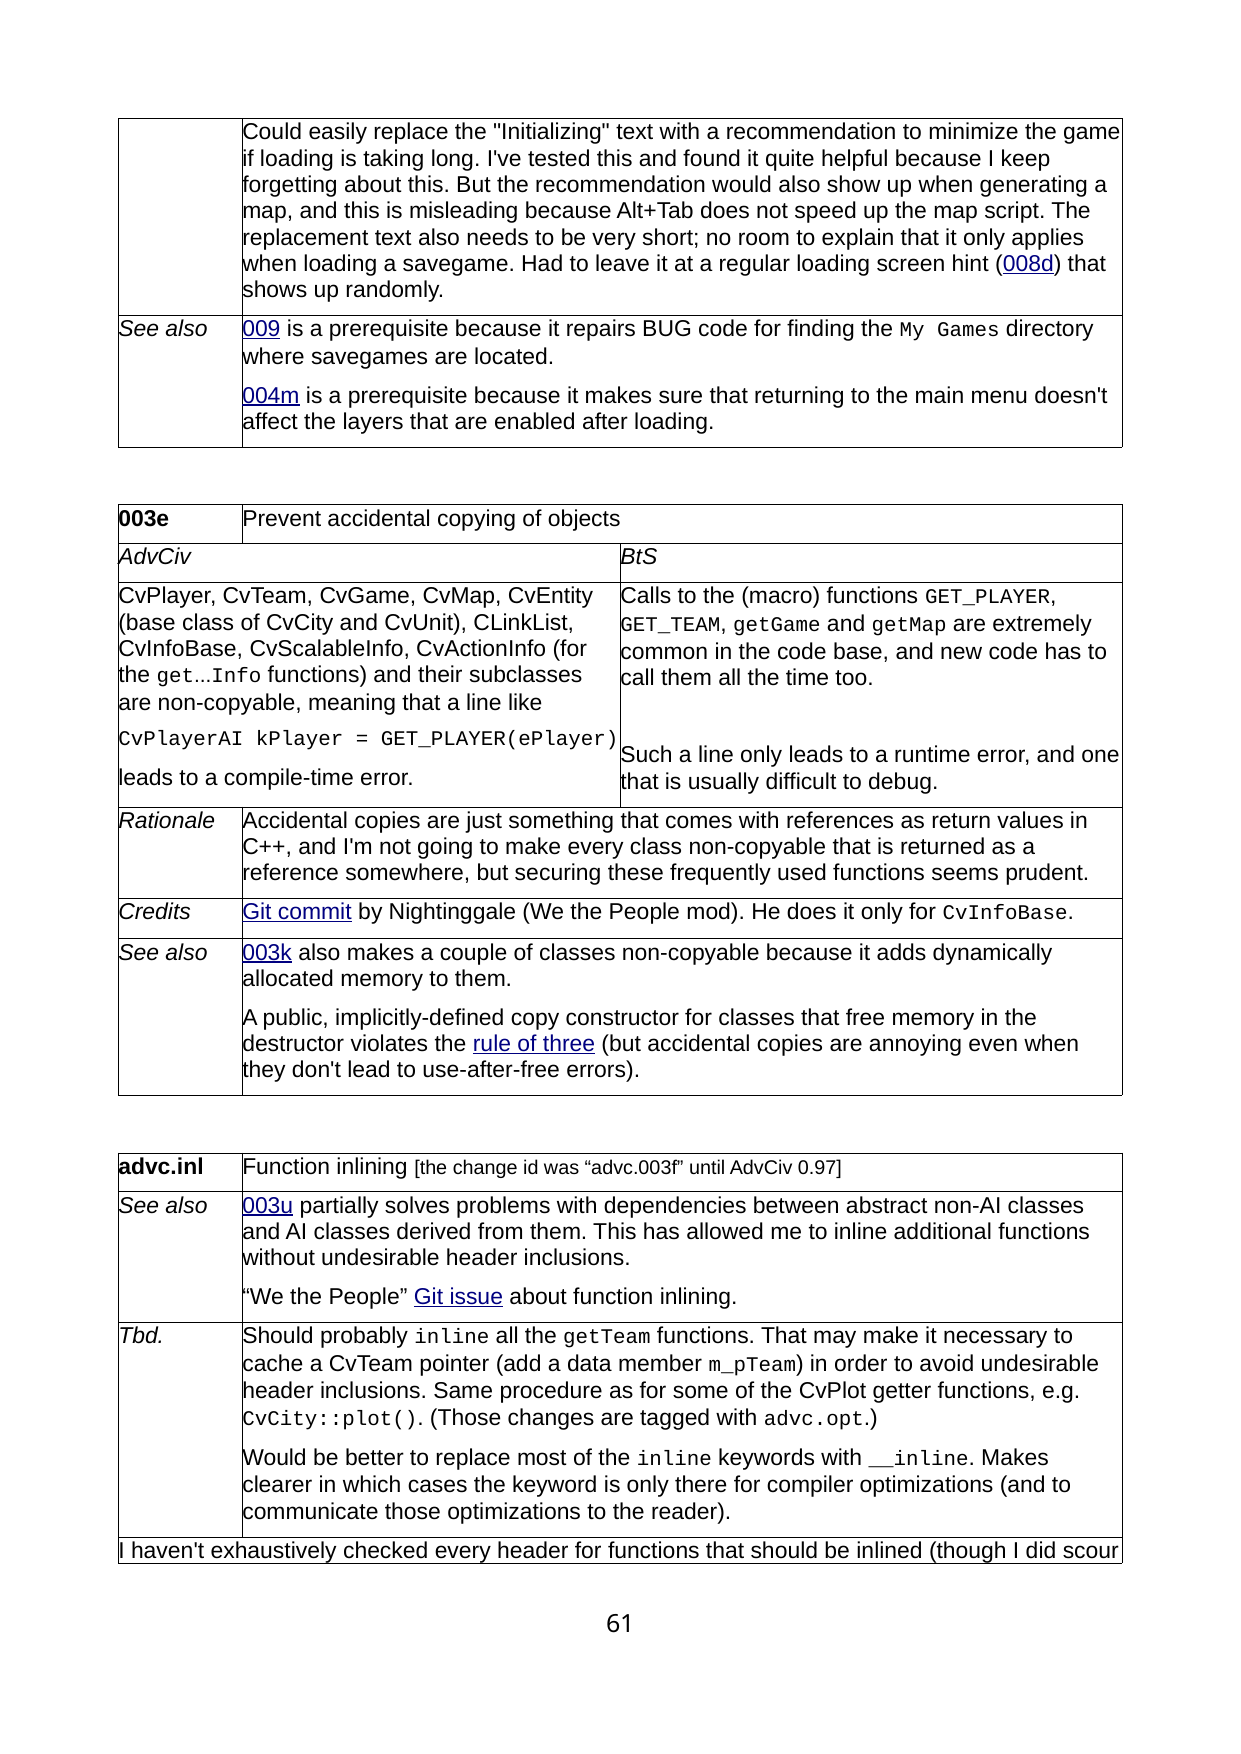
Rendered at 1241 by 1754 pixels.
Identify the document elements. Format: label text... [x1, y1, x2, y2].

table_header Function inlining [the change id was “advc.003f” until AdvCiv 0.97] [243, 1154, 1122, 1191]
table_cell AdvCiv [119, 544, 620, 582]
table_header Prevent accidental copying of objects [243, 505, 1122, 543]
table_header 003e [119, 505, 242, 543]
table_cell See also [119, 1192, 242, 1322]
table_cell I haven't exhaustively checked every header for functions that should be inlined (though I did scour [119, 1538, 1122, 1563]
table_cell CvPlayer, CvTeam, CvGame, CvMap, CvEntity (base class of CvCity and CvUnit), CLinkList, CvInfoBase, CvScalableInfo, CvActionInfo (for the get...Info functions) and their subclasses are non-copyable, meaning that a line like CvPlayerAI kPlayer = GET_PLAYER(ePlayer) leads to a compile-time error. [119, 583, 620, 807]
table_cell Could easily replace the "Initializing" text with a recommendation to minimize the game if loading is taking long. I've tested this and found it quite helpful because I keep forgetting about this. But the recommendation would also show up when generating a map, and this is misleading because Alt+Tab does not speed up the map script. The replacement text also needs to be very short; no room to explain that it only applies when loading a savegame. Had to leave it at a regular loading screen hint (008d) that shows up randomly. [243, 119, 1122, 315]
table_cell Git commit by Nightinggale (We the People mod). He does it only for CvInfoBase. [243, 899, 1122, 938]
table_cell Rationale [119, 808, 242, 898]
table_cell [119, 119, 242, 315]
table_header advc.inl [119, 1154, 242, 1191]
table_cell Accidental copies are just something that comes with references as return values in C++, and I'm not going to make every class non-copyable that is returned as a reference somewhere, but securing these frequently used functions seems prudent. [243, 808, 1122, 898]
table_cell 009 is a prerequisite because it repairs BUG code for finding the My Games directory where savegames are located. 004m is a prerequisite because it makes sure that returning to the main menu doesn't affect the layers that are enabled after loading. [243, 316, 1122, 447]
table_cell Tbd. [119, 1323, 242, 1537]
table_cell 003k also makes a couple of classes non-copyable because it adds dynamically allocated memory to them. A public, implicitly-defined copy constructor for classes that free memory in the destructor violates the rule of three (but accidental copies are annoying even when they don't lead to use-after-free errors). [243, 939, 1122, 1095]
table_cell Should probably inline all the getTeam functions. That may make it necessary to cache a CvTeam pointer (add a data member m_pTeam) in order to avoid undesirable header inclusions. Same procedure as for some of the CvPlot getter functions, e.g. CvCity::plot(). (Those changes are tagged with advc.opt.) Would be better to replace most of the inline keywords with __inline. Makes clearer in which cases the keyword is only there for compiler optimizations (and to communicate those optimizations to the reader). [243, 1323, 1122, 1537]
table_cell See also [119, 316, 242, 447]
table_cell 003u partially solves problems with dependencies between abstract non-AI classes and AI classes derived from them. This has allowed me to inline additional functions without undesirable header inclusions. “We the People” Git issue about function inlining. [243, 1192, 1122, 1322]
table_cell Calls to the (macro) functions GET_PLAYER, GET_TEAM, getGame and getMap are extremely common in the code base, and new code has to call them all the time too. Such a line only leads to a runtime error, and one that is usually difficult to debug. [621, 583, 1122, 807]
table_cell See also [119, 939, 242, 1095]
table_cell BtS [621, 544, 1122, 582]
table_cell Credits [119, 899, 242, 938]
